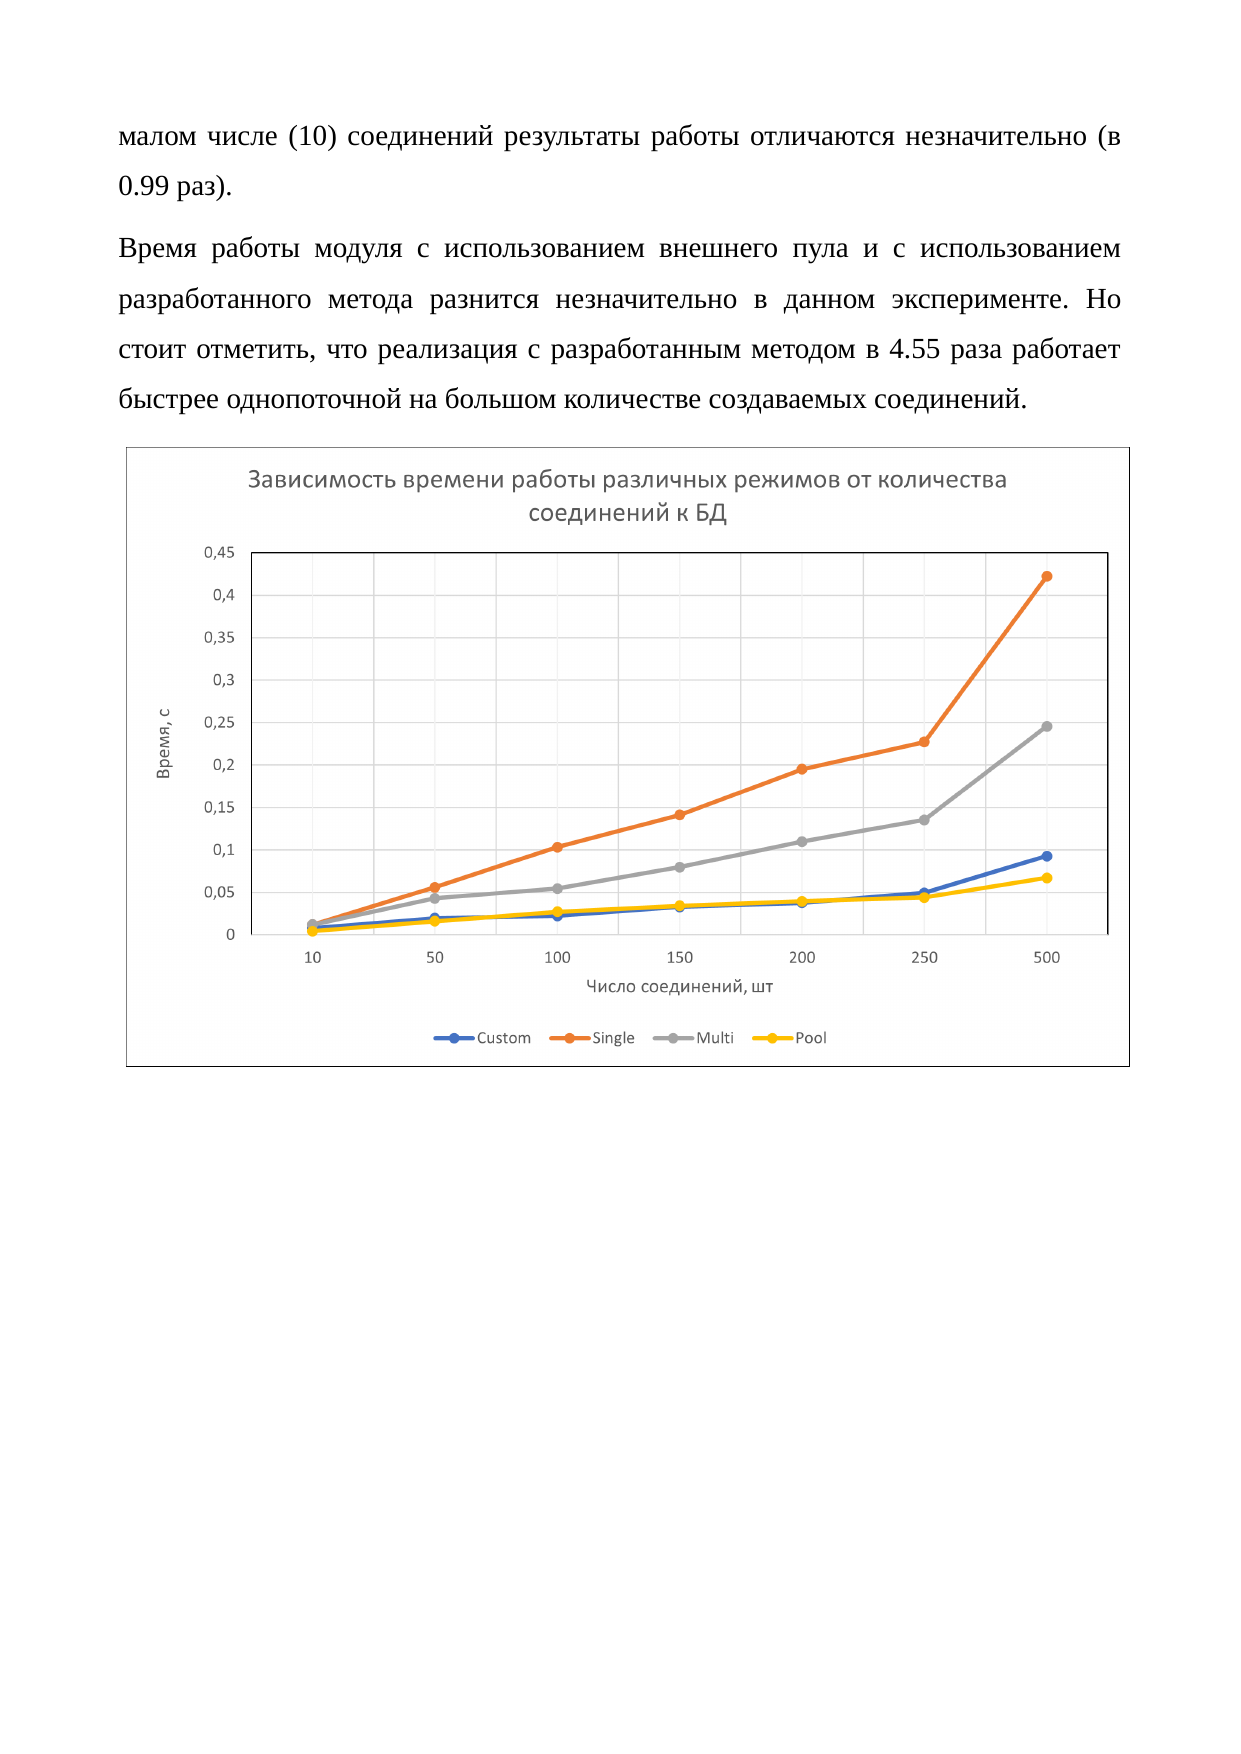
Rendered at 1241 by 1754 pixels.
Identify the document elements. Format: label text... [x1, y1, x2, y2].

picture [126, 447, 1130, 1067]
text Время работы модуля с использованием внешнего пула и с использованием разработанного метода разнится незначительно в данном эксперименте. Но стоит отметить, что реализация с разработанным методом в 4.55 раза работает быстрее однопоточной на большом количестве создаваемых соединений. [118, 231, 1122, 415]
text малом числе (10) соединений результаты работы отличаются незначительно (в 0.99 раз). [118, 118, 1122, 202]
